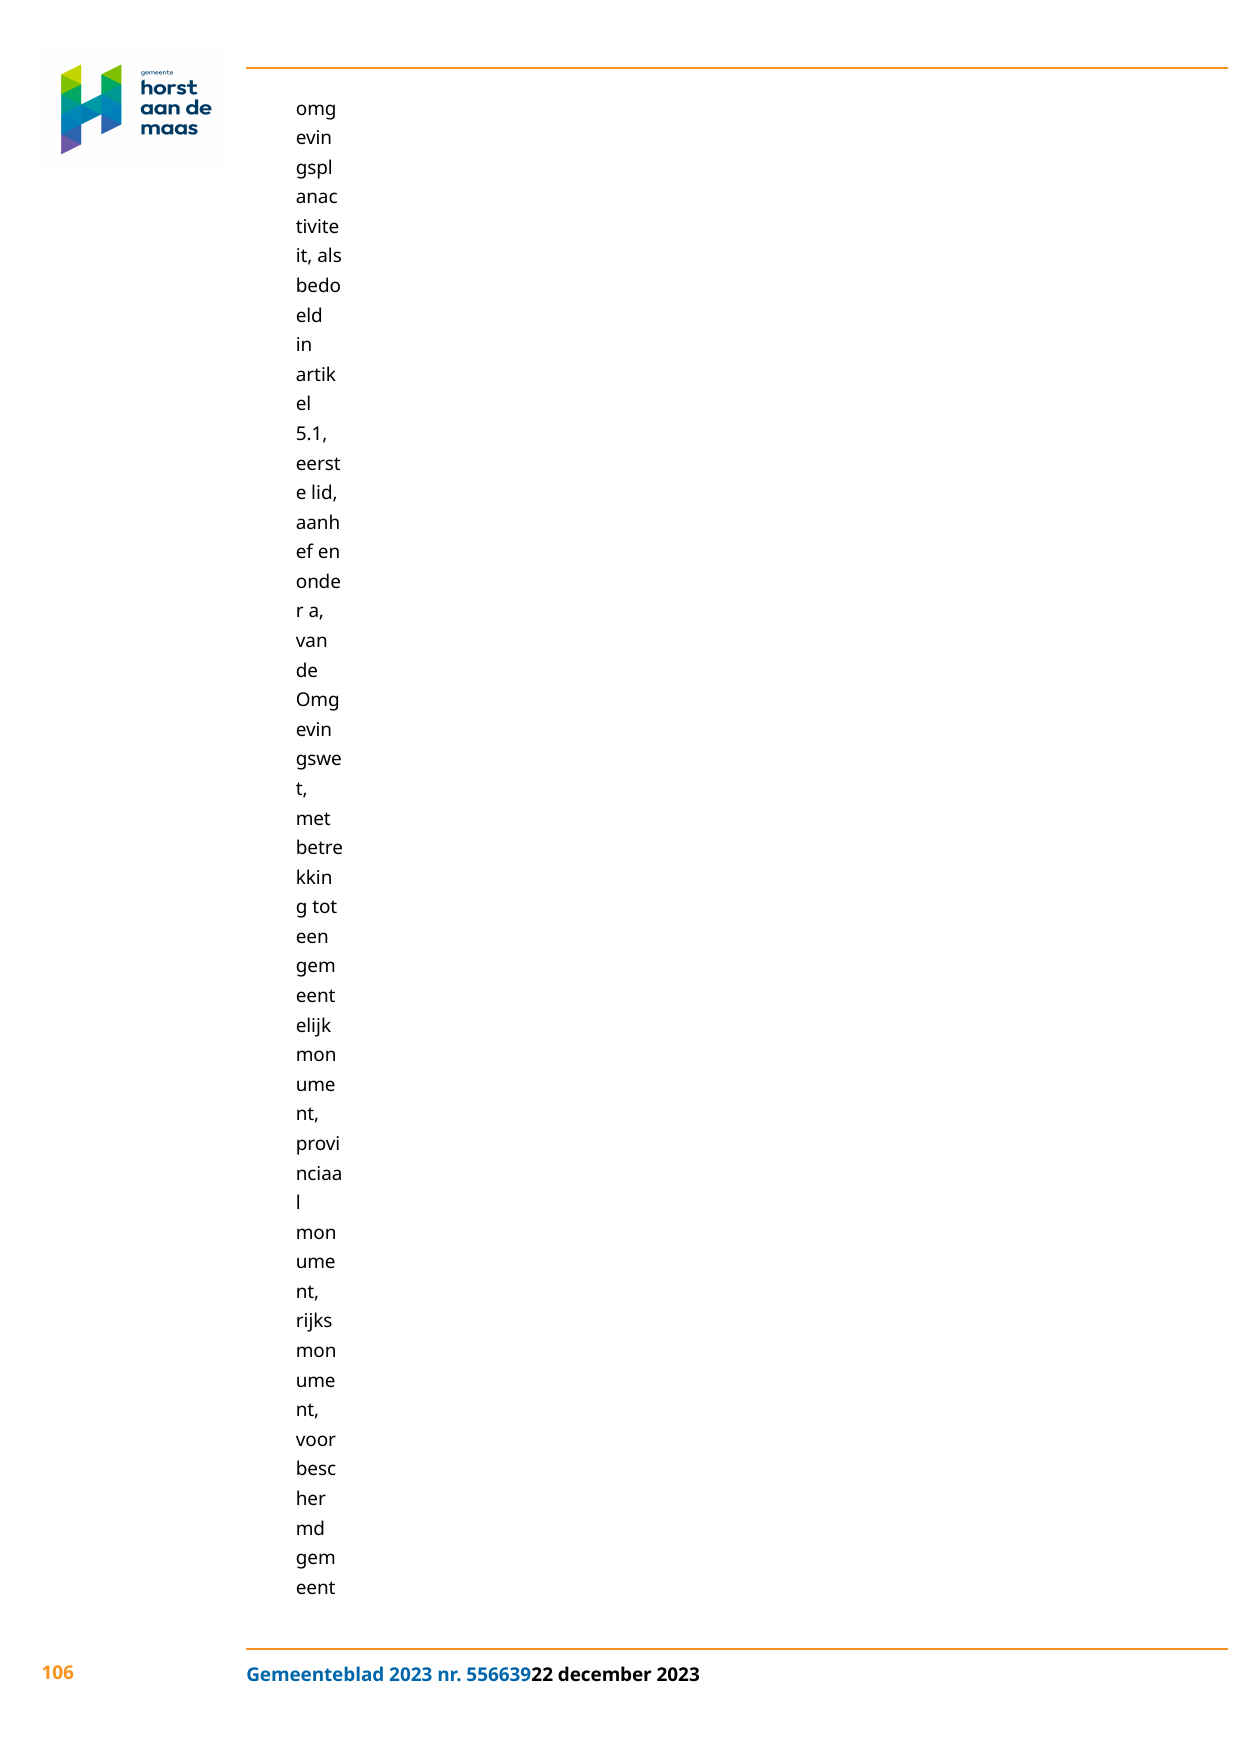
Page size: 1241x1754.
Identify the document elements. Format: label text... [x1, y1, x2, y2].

table_cell [248, 95, 296, 1600]
picture [41, 47, 231, 172]
table_cell [343, 95, 391, 1600]
table_cell omgevingsplanactiviteit, als bedoeld in artikel 5.1, eerste lid, aanhef en onder a, van de Omgevingswet, met betrekking tot een gemeentelijk monument, provinciaal monument, rijksmonument, voorbeschermd gemeent [296, 95, 343, 1600]
